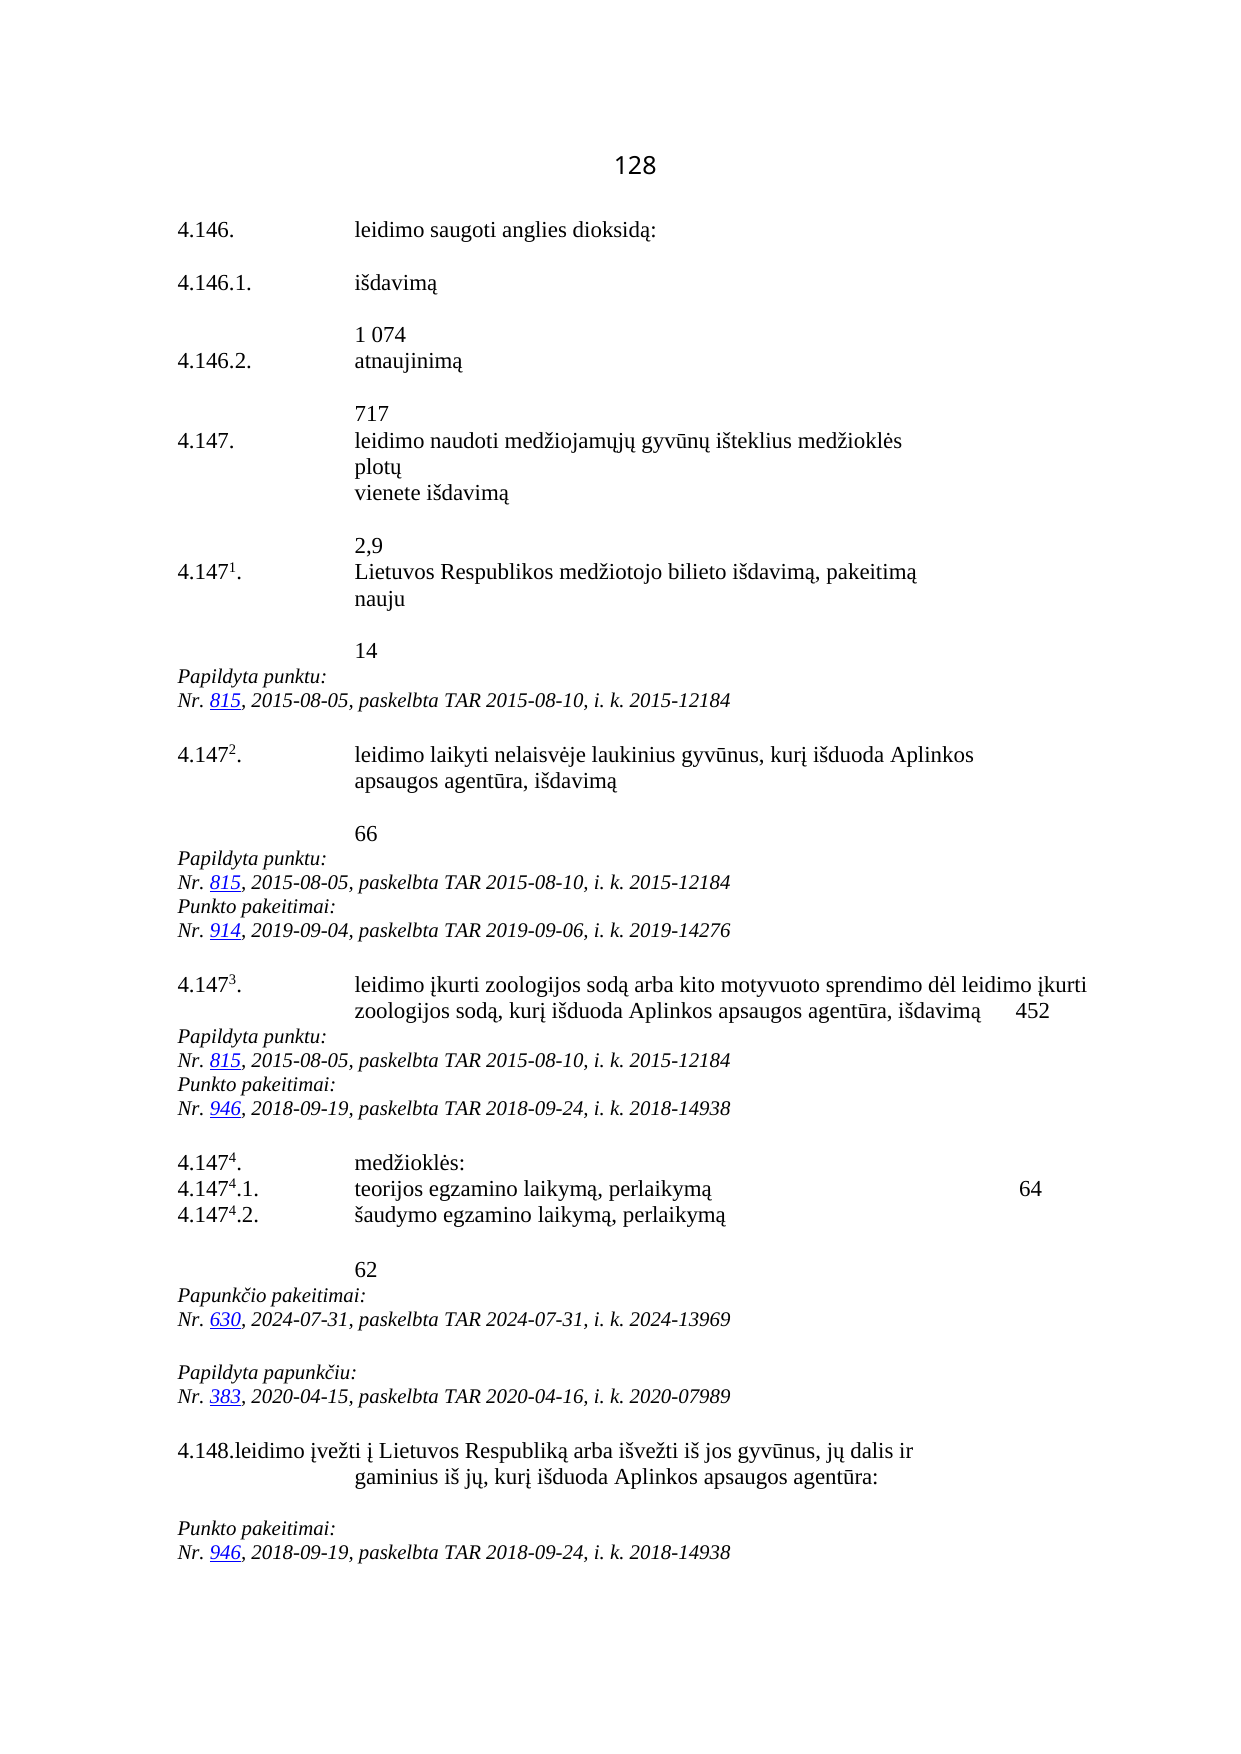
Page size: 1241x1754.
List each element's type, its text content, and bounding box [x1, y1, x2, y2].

text Nr. 914, 2019-09-04, paskelbta TAR 2019-09-06, i. k. 2019-14276 [177, 918, 1092, 942]
text Nr. 946, 2018-09-19, paskelbta TAR 2018-09-24, i. k. 2018-14938 [177, 1096, 1092, 1120]
text Papildyta punktu: [177, 664, 1092, 688]
text 4.1474.2. šaudymo egzamino laikymą, perlaikymą 62 [177, 1202, 915, 1283]
text vienete išdavimą 2,9 [354, 479, 945, 558]
text Punkto pakeitimai: [177, 1516, 1092, 1540]
text 4.146. leidimo saugoti anglies dioksidą: [177, 216, 945, 268]
text 4.147. leidimo naudoti medžiojamųjų gyvūnų išteklius medžioklės plotų [177, 427, 945, 479]
text 4.1473. leidimo įkurti zoologijos sodą arba kito motyvuoto sprendimo dėl leidimo įkurti zoologijos sodą, kurį išduoda Aplinkos apsaugos agentūra, išdavimą 452 [177, 971, 1092, 1024]
text 4.1472. leidimo laikyti nelaisvėje laukinius gyvūnus, kurį išduoda Aplinkos apsaugos agentūra, išdavimą 66 [177, 741, 1033, 846]
text 4.146.2. atnaujinimą 717 [177, 348, 945, 427]
text 4.1474. medžioklės: [177, 1149, 1092, 1175]
text Papunkčio pakeitimai: [177, 1283, 1092, 1307]
text Nr. 383, 2020-04-15, paskelbta TAR 2020-04-16, i. k. 2020-07989 [177, 1384, 1092, 1408]
text Punkto pakeitimai: [177, 1072, 1092, 1096]
text Papildyta punktu: [177, 1024, 1092, 1048]
text Nr. 815, 2015-08-05, paskelbta TAR 2015-08-10, i. k. 2015-12184 [177, 1048, 1092, 1072]
text Nr. 630, 2024-07-31, paskelbta TAR 2024-07-31, i. k. 2024-13969 [177, 1307, 1092, 1331]
text nauju 14 [354, 585, 945, 664]
text Nr. 815, 2015-08-05, paskelbta TAR 2015-08-10, i. k. 2015-12184 [177, 688, 1092, 712]
text Papildyta papunkčiu: [177, 1360, 1092, 1384]
text 4.148.leidimo įvežti į Lietuvos Respubliką arba išvežti iš jos gyvūnus, jų dalis ir gaminius iš jų, kurį išduoda Aplinkos apsaugos agentūra: [177, 1437, 945, 1489]
text 4.146.1. išdavimą 1 074 [177, 268, 945, 348]
text 4.1471. Lietuvos Respublikos medžiotojo bilieto išdavimą, pakeitimą [177, 558, 945, 585]
text 4.1474.1. teorijos egzamino laikymą, perlaikymą 64 [177, 1175, 1092, 1202]
text Nr. 815, 2015-08-05, paskelbta TAR 2015-08-10, i. k. 2015-12184 [177, 870, 1092, 894]
text Papildyta punktu: [177, 846, 1092, 870]
text Nr. 946, 2018-09-19, paskelbta TAR 2018-09-24, i. k. 2018-14938 [177, 1540, 1092, 1564]
text Punkto pakeitimai: [177, 894, 1092, 918]
